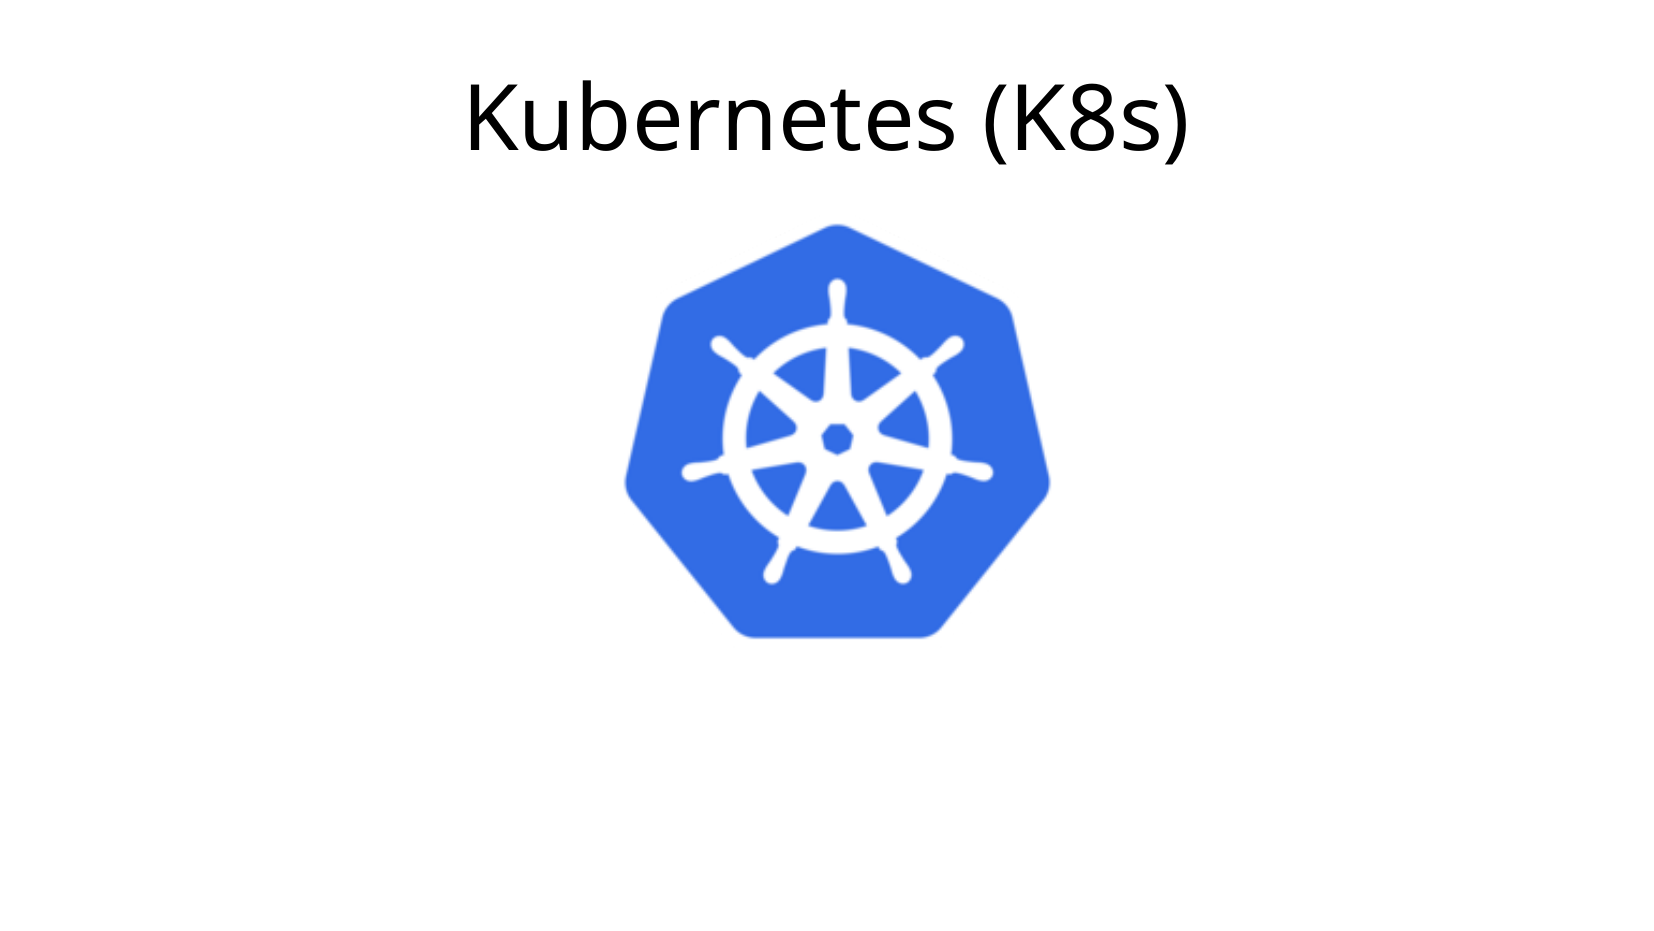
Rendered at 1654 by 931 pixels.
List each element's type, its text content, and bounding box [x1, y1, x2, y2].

picture [614, 214, 1062, 650]
title Kubernetes (K8s) [82, 37, 1571, 193]
